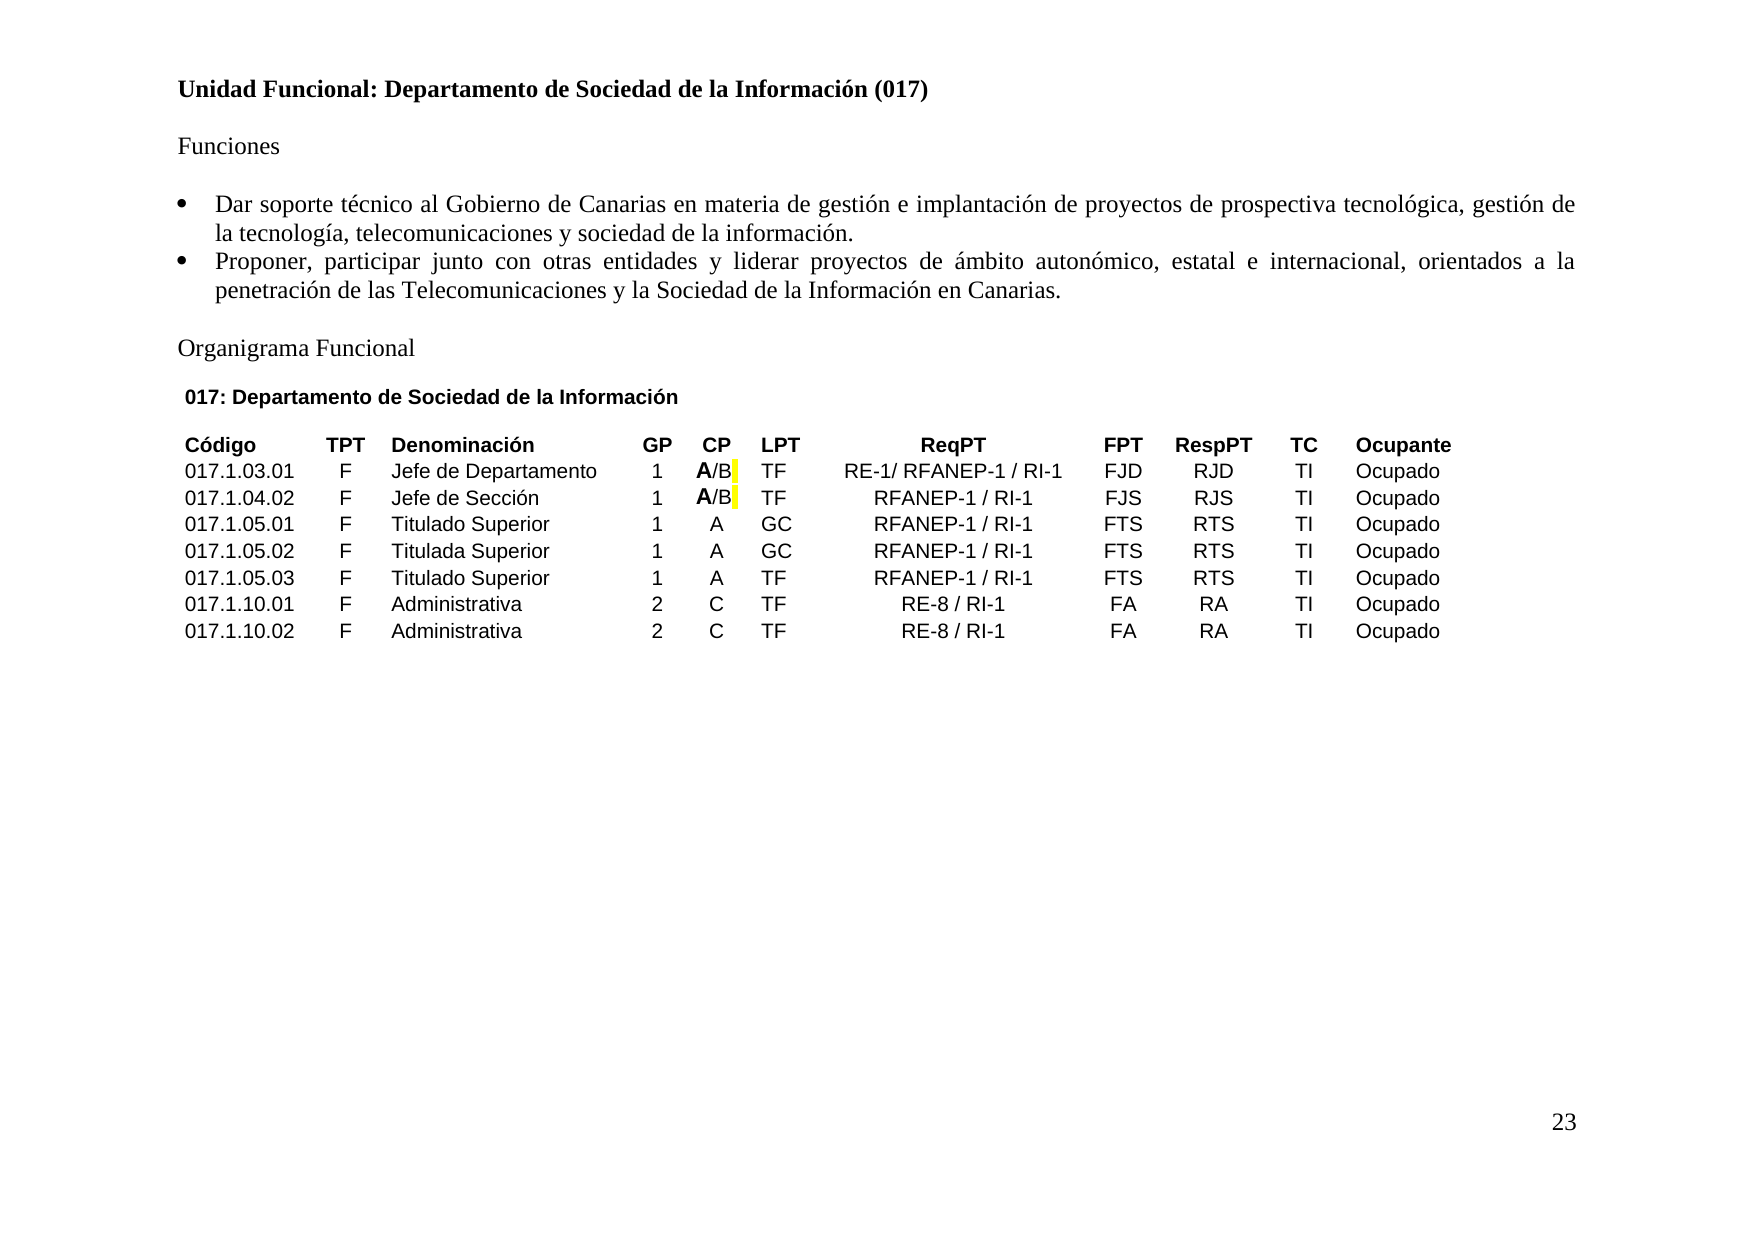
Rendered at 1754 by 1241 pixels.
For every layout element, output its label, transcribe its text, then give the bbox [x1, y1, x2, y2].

table_cell F [307, 483, 384, 510]
table_cell Titulado Superior [384, 563, 635, 589]
subtitle Funciones [177, 131, 1577, 160]
table_cell RTS [1168, 510, 1260, 536]
table_cell TC [1260, 409, 1348, 457]
table_cell F [307, 563, 384, 589]
table_cell TI [1260, 510, 1348, 536]
table_cell A/B [680, 457, 753, 483]
table_cell RE-8 / RI-1 [828, 616, 1079, 642]
table_cell FA [1079, 589, 1167, 616]
list Proponer, participar junto con otras entidades y liderar proyectos de ámbito autonómico, estatal e internacional, orientados a la penetración de las Telecomunicaciones y la Sociedad de la Información en Canarias. [177, 246, 1577, 304]
table_cell TF [754, 563, 828, 589]
table_cell A [680, 510, 753, 536]
table_cell RA [1168, 589, 1260, 616]
table_cell 1 [635, 536, 679, 563]
subtitle Organigrama Funcional [177, 333, 1577, 361]
table_cell Ocupado [1348, 536, 1664, 563]
table_cell TPT [307, 409, 384, 457]
table_cell Ocupado [1348, 483, 1664, 510]
table_cell F [307, 510, 384, 536]
table_cell F [307, 589, 384, 616]
table_cell 017.1.05.01 [177, 510, 307, 536]
table_cell A [680, 563, 753, 589]
table_cell RespPT [1168, 409, 1260, 457]
table_cell CP [680, 409, 753, 457]
table_cell RE-1/ RFANEP-1 / RI-1 [828, 457, 1079, 483]
subtitle Unidad Funcional: Departamento de Sociedad de la Información (017) [177, 74, 1577, 103]
table_cell RTS [1168, 563, 1260, 589]
table_cell TI [1260, 457, 1348, 483]
table_cell RFANEP-1 / RI-1 [828, 483, 1079, 510]
table_cell FTS [1079, 510, 1167, 536]
table_cell A/B [680, 483, 753, 510]
table_cell RE-8 / RI-1 [828, 589, 1079, 616]
table_cell 017.1.10.02 [177, 616, 307, 642]
table_cell FA [1079, 616, 1167, 642]
table_cell 1 [635, 457, 679, 483]
table_cell 017.1.03.01 [177, 457, 307, 483]
table_cell Ocupante [1348, 409, 1664, 457]
table_cell RFANEP-1 / RI-1 [828, 563, 1079, 589]
table_cell Ocupado [1348, 510, 1664, 536]
table_cell 1 [635, 483, 679, 510]
table_cell Ocupado [1348, 457, 1664, 483]
table_cell Denominación [384, 409, 635, 457]
table_cell LPT [754, 409, 828, 457]
table_cell 017.1.05.02 [177, 536, 307, 563]
table_cell TF [754, 616, 828, 642]
list Dar soporte técnico al Gobierno de Canarias en materia de gestión e implantación de proyectos de prospectiva tecnológica, gestión de la tecnología, telecomunicaciones y sociedad de la información. [177, 189, 1577, 246]
table_cell Ocupado [1348, 589, 1664, 616]
table_cell FTS [1079, 536, 1167, 563]
table_cell RJS [1168, 483, 1260, 510]
table_cell Ocupado [1348, 616, 1664, 642]
table_cell C [680, 589, 753, 616]
table_cell RA [1168, 616, 1260, 642]
table_cell TI [1260, 589, 1348, 616]
table_cell TF [754, 589, 828, 616]
table_cell F [307, 616, 384, 642]
table_cell Titulado Superior [384, 510, 635, 536]
table_cell A [680, 536, 753, 563]
table_cell GP [635, 409, 679, 457]
table_cell Titulada Superior [384, 536, 635, 563]
table_cell F [307, 536, 384, 563]
table_cell TI [1260, 616, 1348, 642]
table_cell Ocupado [1348, 563, 1664, 589]
table_cell Jefe de Sección [384, 483, 635, 510]
table_cell 1 [635, 510, 679, 536]
table_cell RFANEP-1 / RI-1 [828, 510, 1079, 536]
table_cell 1 [635, 563, 679, 589]
table_cell ReqPT [828, 409, 1079, 457]
table_cell F [307, 457, 384, 483]
table_cell RJD [1168, 457, 1260, 483]
table_cell TI [1260, 536, 1348, 563]
table_cell GC [754, 510, 828, 536]
table_cell FJS [1079, 483, 1167, 510]
table_cell RFANEP-1 / RI-1 [828, 536, 1079, 563]
table_cell RTS [1168, 536, 1260, 563]
table_cell TI [1260, 483, 1348, 510]
table_cell Jefe de Departamento [384, 457, 635, 483]
table_cell FPT [1079, 409, 1167, 457]
table_cell Administrativa [384, 616, 635, 642]
table_cell FTS [1079, 563, 1167, 589]
table_cell 2 [635, 616, 679, 642]
table_cell FJD [1079, 457, 1167, 483]
table_cell 017.1.10.01 [177, 589, 307, 616]
table_cell C [680, 616, 753, 642]
table_cell TF [754, 483, 828, 510]
table_cell 017.1.05.03 [177, 563, 307, 589]
table_cell 2 [635, 589, 679, 616]
table_cell GC [754, 536, 828, 563]
table_header 017: Departamento de Sociedad de la Información [177, 361, 1664, 409]
table_cell 017.1.04.02 [177, 483, 307, 510]
table_cell Administrativa [384, 589, 635, 616]
table_cell TI [1260, 563, 1348, 589]
table_cell TF [754, 457, 828, 483]
table_cell Código [177, 409, 307, 457]
